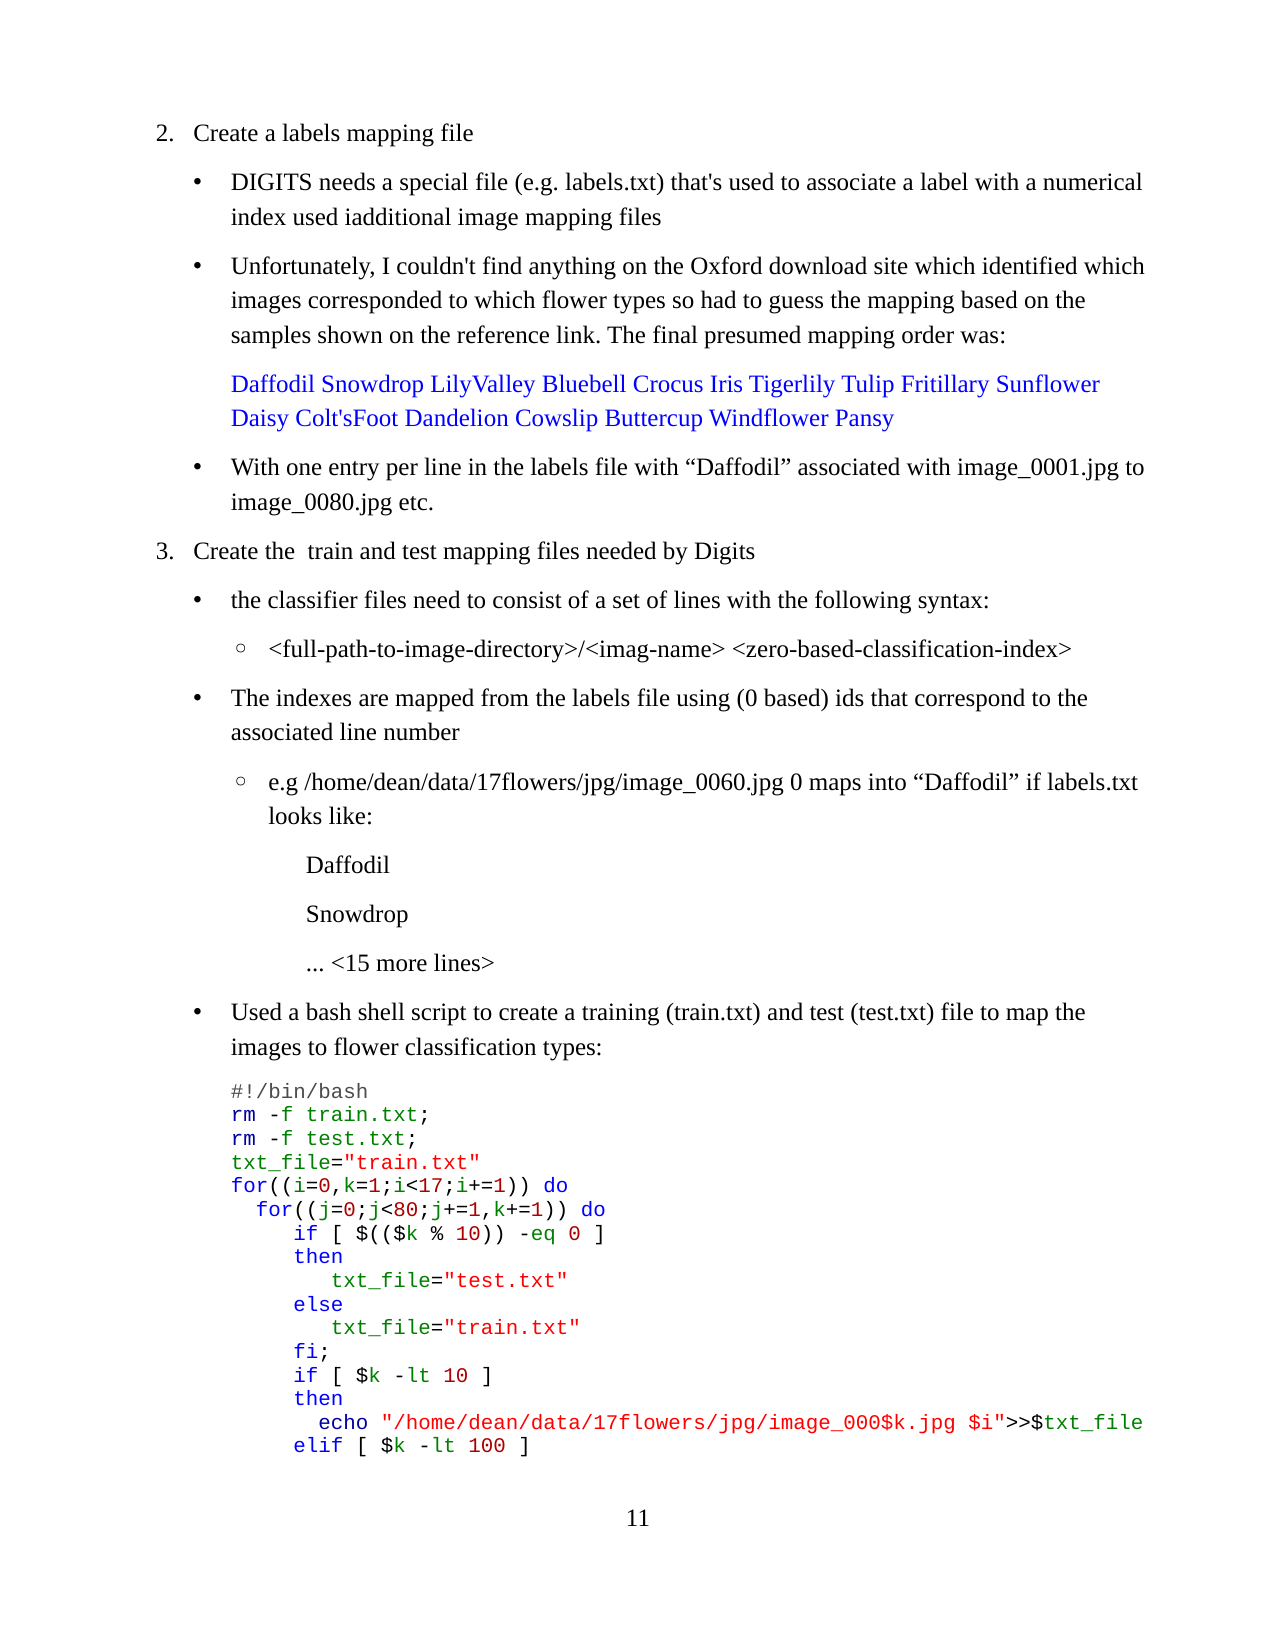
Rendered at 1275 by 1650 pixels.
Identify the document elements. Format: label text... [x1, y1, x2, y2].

list Daffodil Snowdrop LilyValley Bluebell Crocus Iris Tigerlily Tulip Fritillary Sunflower Daisy Colt'sFoot Dandelion Cowslip Buttercup Windflower Pansy [193, 369, 1157, 432]
text fi; [231, 1341, 1157, 1364]
list Snowdrop [268, 899, 1157, 928]
list #!/bin/bash [231, 1081, 1157, 1104]
text elif [ $k -lt 100 ] [231, 1436, 1157, 1459]
text if [ $k -lt 10 ] [231, 1364, 1157, 1388]
list DIGITS needs a special file (e.g. labels.txt) that's used to associate a label with a numerical index used iadditional image mapping files [193, 167, 1157, 230]
text if [ $(($k % 10)) -eq 0 ] [231, 1223, 1157, 1246]
list Unfortunately, I couldn't find anything on the Oxford download site which identified which images corresponded to which flower types so had to guess the mapping based on the samples shown on the reference link. The final presumed mapping order was: [193, 251, 1157, 348]
list e.g /home/dean/data/17flowers/jpg/image_0060.jpg 0 maps into “Daffodil” if labels.txt looks like: [231, 767, 1157, 830]
text txt_file="train.txt" [231, 1152, 1157, 1175]
list Create the train and test mapping files needed by Digits [156, 536, 1157, 564]
list With one entry per line in the labels file with “Daffodil” associated with image_0001.jpg to image_0080.jpg etc. [193, 452, 1157, 516]
text for((i=0,k=1;i<17;i+=1)) do [231, 1175, 1157, 1199]
list Create a labels mapping file [156, 118, 1157, 147]
list Daffodil [268, 850, 1157, 879]
text else [231, 1294, 1157, 1317]
list the classifier files need to consist of a set of lines with the following syntax: [193, 585, 1157, 614]
text then [231, 1388, 1157, 1412]
list The indexes are mapped from the labels file using (0 based) ids that correspond to the associated line number [193, 683, 1157, 746]
text txt_file="train.txt" [231, 1317, 1157, 1341]
text for((j=0;j<80;j+=1,k+=1)) do [231, 1199, 1157, 1223]
text then [231, 1246, 1157, 1270]
text rm -f test.txt; [231, 1128, 1157, 1152]
list <full-path-to-image-directory>/<imag-name> <zero-based-classification-index> [231, 634, 1157, 663]
list Used a bash shell script to create a training (train.txt) and test (test.txt) file to map the images to flower classification types: [193, 997, 1157, 1061]
text echo "/home/dean/data/17flowers/jpg/image_000$k.jpg $i">>$txt_file [231, 1412, 1157, 1436]
text txt_file="test.txt" [231, 1270, 1157, 1294]
list ... <15 more lines> [268, 948, 1157, 977]
text rm -f train.txt; [231, 1104, 1157, 1128]
